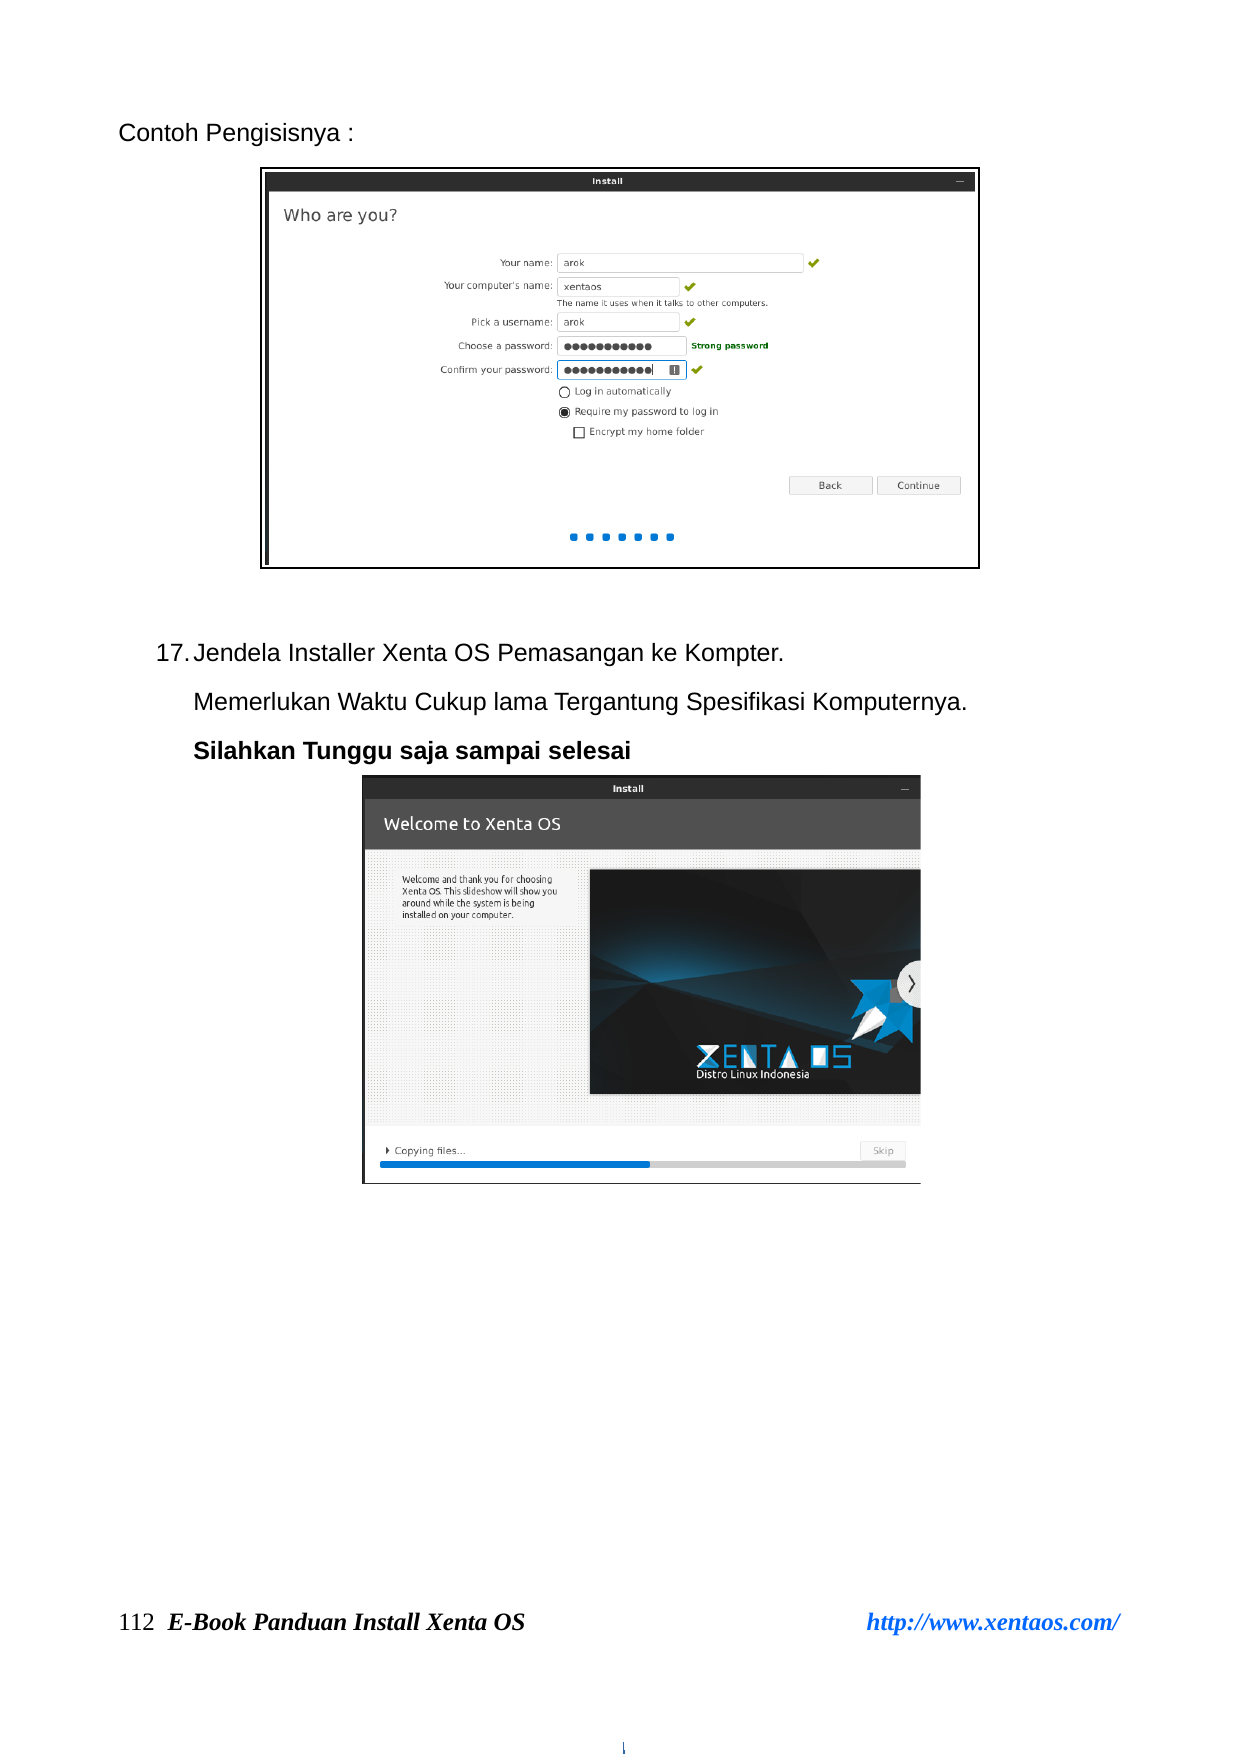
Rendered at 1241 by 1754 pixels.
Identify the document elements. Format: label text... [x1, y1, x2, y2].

list Memerlukan Waktu Cukup lama Tergantung Spesifikasi Komputernya. [156, 687, 1122, 715]
list Jendela Installer Xenta OS Pemasangan ke Kompter. [156, 637, 1122, 666]
picture [265, 172, 975, 565]
list Silahkan Tunggu saja sampai selesai [156, 736, 1122, 764]
text Contoh Pengisisnya : [118, 118, 1122, 147]
picture [362, 775, 921, 1184]
